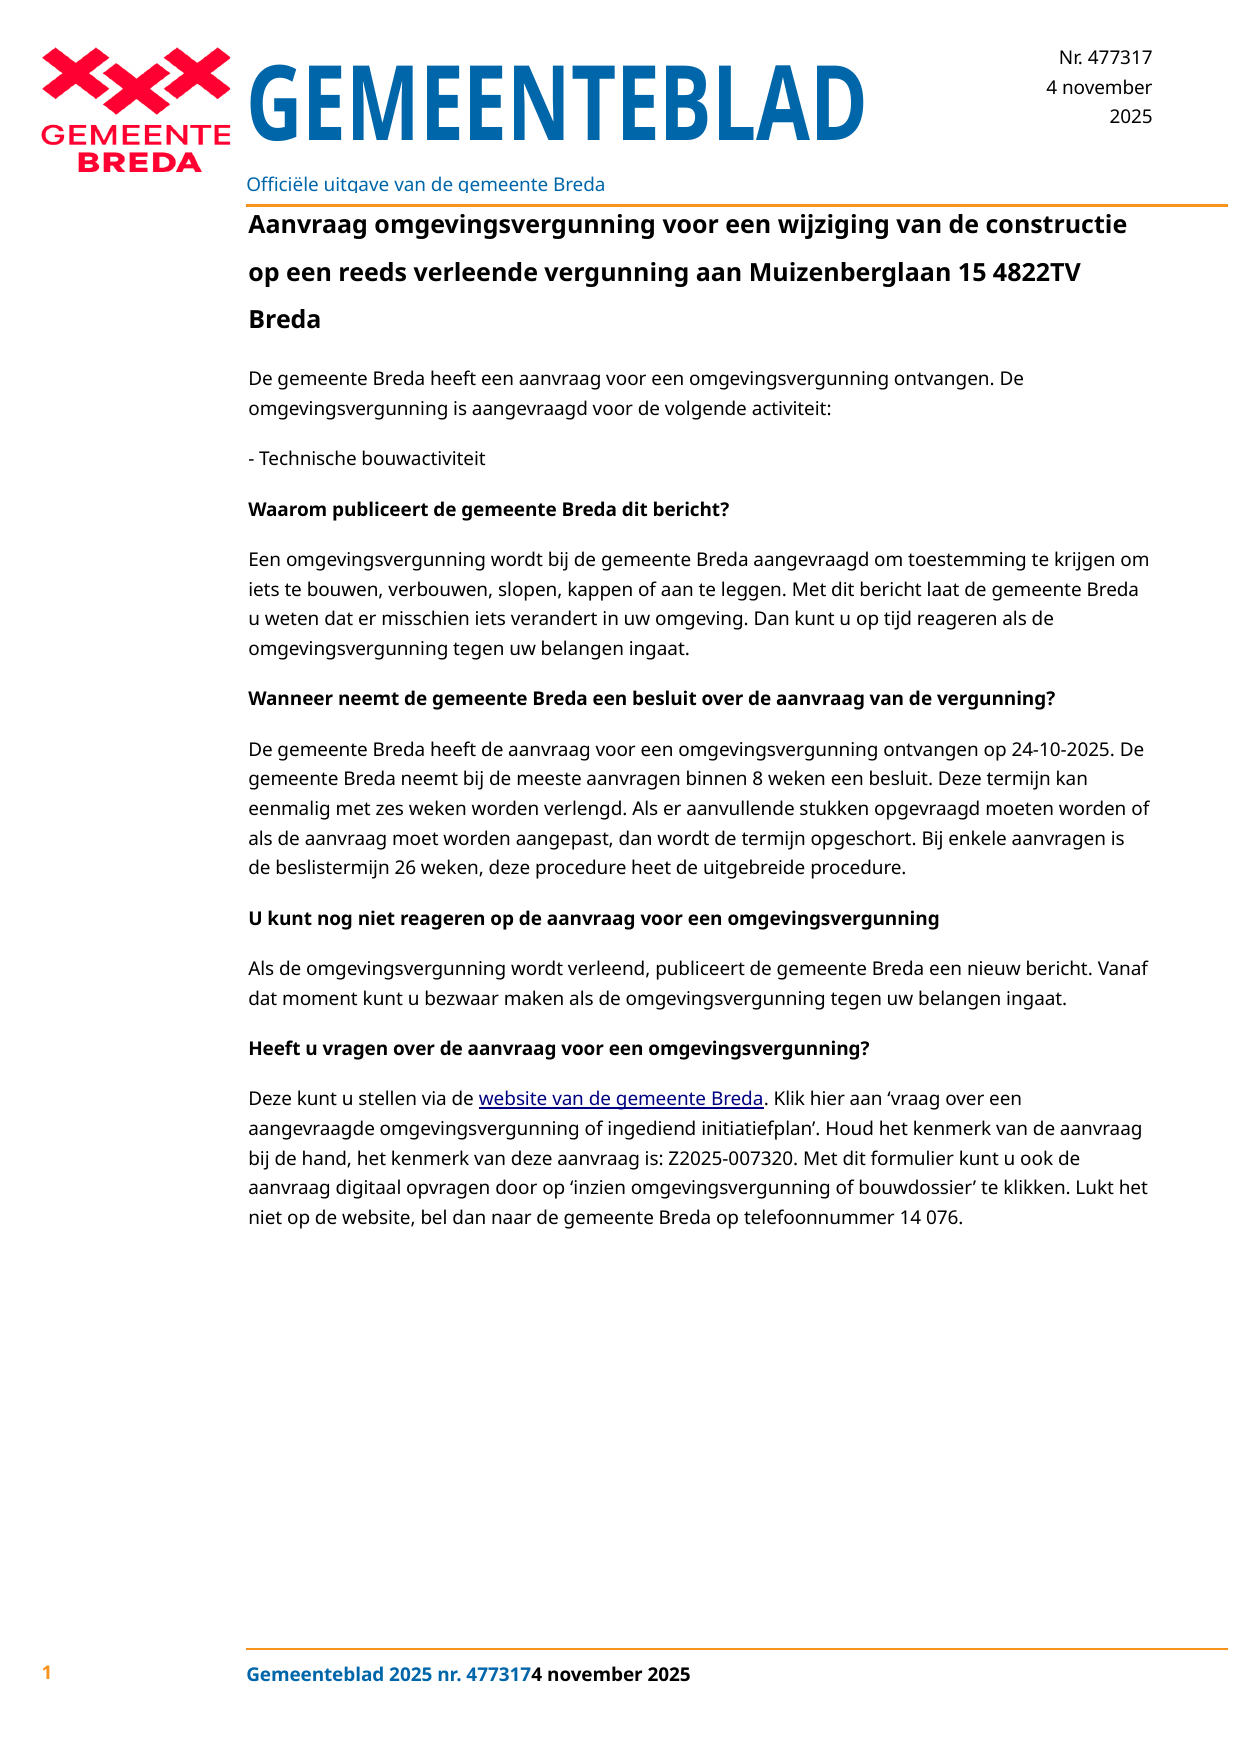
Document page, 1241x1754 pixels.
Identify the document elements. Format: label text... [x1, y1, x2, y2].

text De gemeente Breda heeft een aanvraag voor een omgevingsvergunning ontvangen. De omgevingsvergunning is aangevraagd voor de volgende activiteit: [248, 366, 1152, 421]
text Als de omgevingsvergunning wordt verleend, publiceert de gemeente Breda een nieuw bericht. Vanaf dat moment kunt u bezwaar maken als de omgevingsvergunning tegen uw belangen ingaat. [248, 955, 1152, 1010]
text Wanneer neemt de gemeente Breda een besluit over de aanvraag van de vergunning? [248, 686, 1152, 711]
text Aanvraag omgevingsvergunning voor een wijziging van de constructie op een reeds verleende vergunning aan Muizenberglaan 15 4822TV Breda [248, 207, 1152, 336]
text De gemeente Breda heeft de aanvraag voor een omgevingsvergunning ontvangen op 24-10-2025. De gemeente Breda neemt bij de meeste aanvragen binnen 8 weken een besluit. Deze termijn kan eenmalig met zes weken worden verlengd. Als er aanvullende stukken opgevraagd moeten worden of als de aanvraag moet worden aangepast, dan wordt de termijn opgeschort. Bij enkele aanvragen is de beslistermijn 26 weken, deze procedure heet de uitgebreide procedure. [248, 736, 1152, 880]
text Heeft u vragen over de aanvraag voor een omgevingsvergunning? [248, 1035, 1152, 1061]
text - Technische bouwactiviteit [248, 446, 1152, 471]
picture [41, 47, 231, 172]
text Waarom publiceert de gemeente Breda dit bericht? [248, 496, 1152, 522]
text Een omgevingsvergunning wordt bij de gemeente Breda aangevraagd om toestemming te krijgen om iets te bouwen, verbouwen, slopen, kappen of aan te leggen. Met dit bericht laat de gemeente Breda u weten dat er misschien iets verandert in uw omgeving. Dan kunt u op tijd reageren als de omgevingsvergunning tegen uw belangen ingaat. [248, 546, 1152, 661]
text Deze kunt u stellen via de website van de gemeente Breda. Klik hier aan ‘vraag over een aangevraagde omgevingsvergunning of ingediend initiatiefplan’. Houd het kenmerk van de aanvraag bij de hand, het kenmerk van deze aanvraag is: Z2025-007320. Met dit formulier kunt u ook de aanvraag digitaal opvragen door op ‘inzien omgevingsvergunning of bouwdossier’ te klikken. Lukt het niet op de website, bel dan naar de gemeente Breda op telefoonnummer 14 076. [248, 1086, 1152, 1229]
text U kunt nog niet reageren op de aanvraag voor een omgevingsvergunning [248, 905, 1152, 930]
